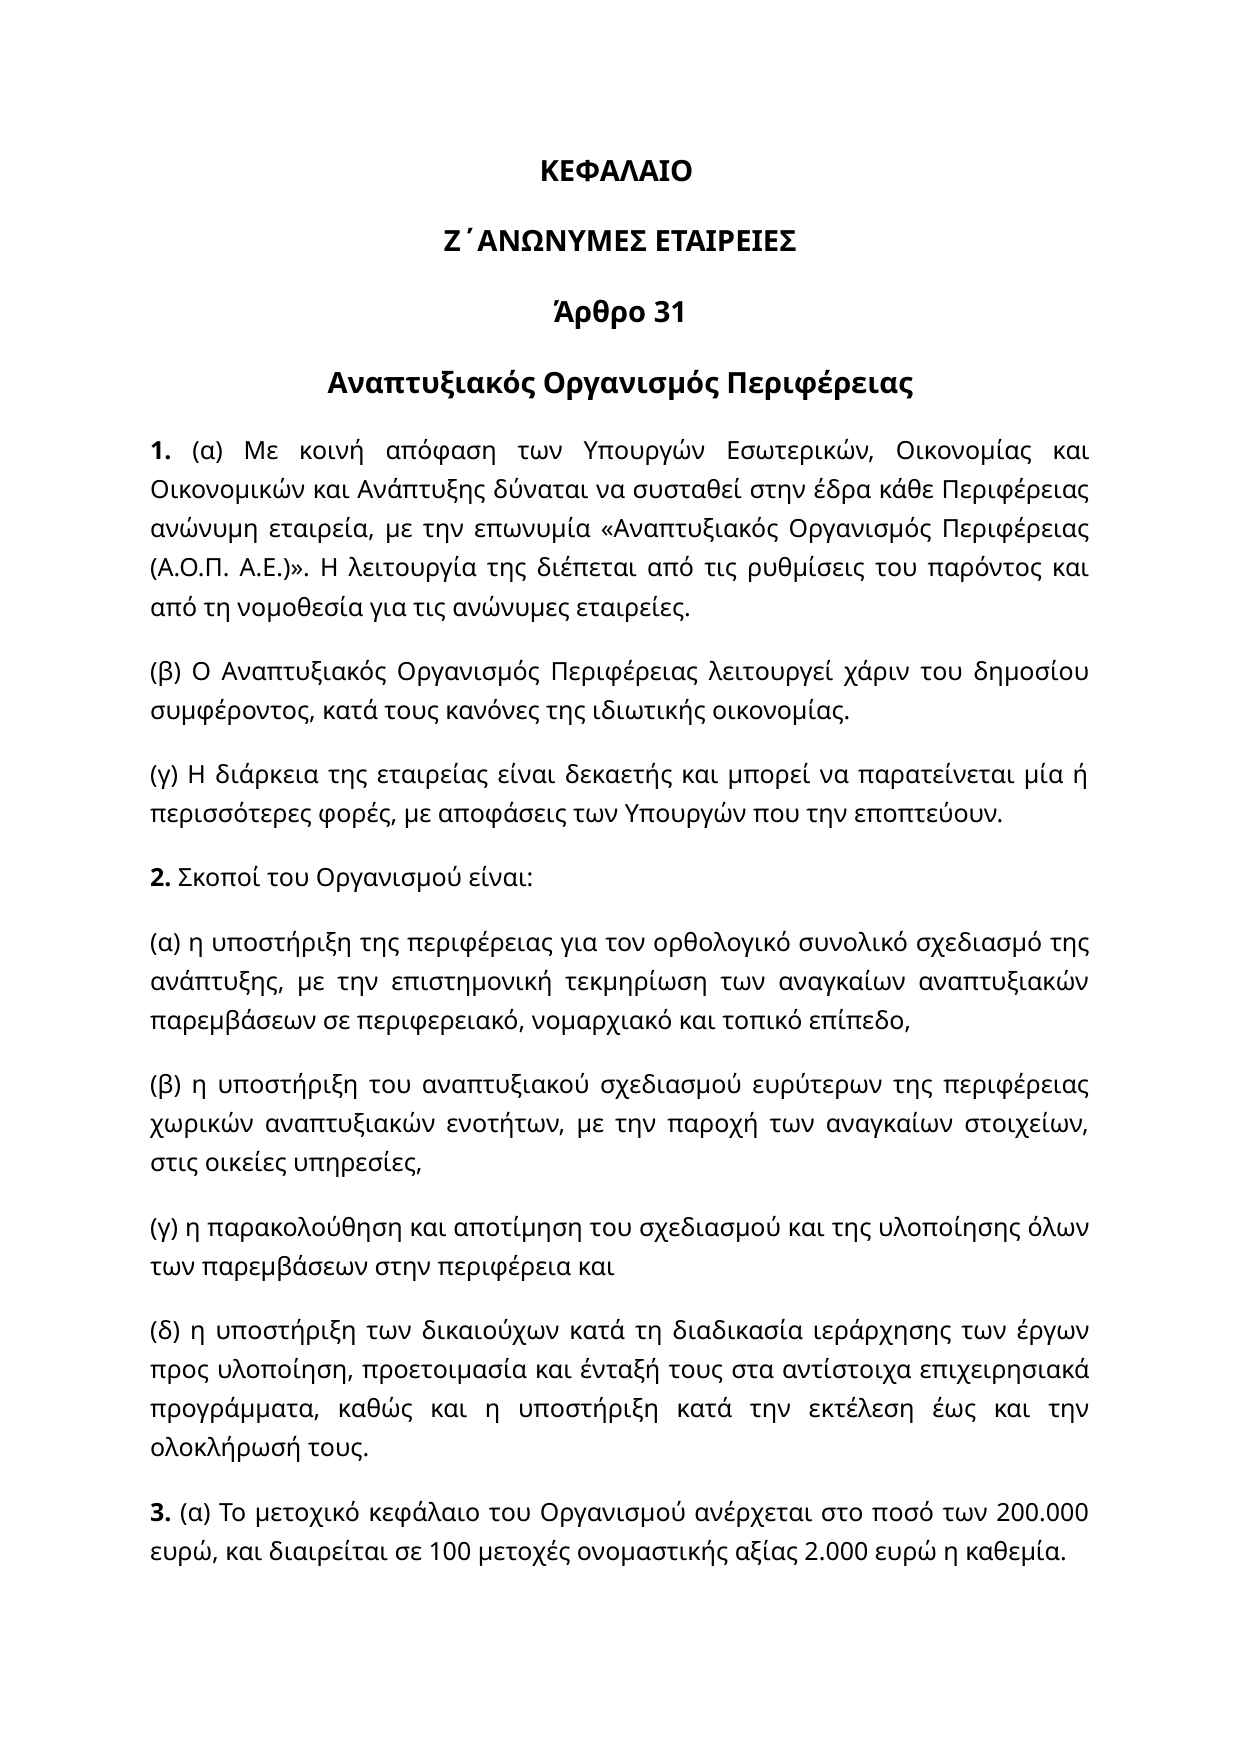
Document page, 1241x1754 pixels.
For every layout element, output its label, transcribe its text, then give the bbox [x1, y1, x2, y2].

text (β) Ο Αναπτυξιακός Οργανισμός Περιφέρειας λειτουργεί χάριν του δημοσίου συμφέροντος, κατά τους κανόνες της ιδιωτικής οικονομίας. [150, 653, 1090, 727]
text 1. (α) Με κοινή απόφαση των Υπουργών Εσωτερικών, Οικονομίας και Οικονομικών και Ανάπτυξης δύναται να συσταθεί στην έδρα κάθε Περιφέρειας ανώνυμη εταιρεία, με την επωνυμία «Αναπτυξιακός Οργανισμός Περιφέρειας (Α.Ο.Π. Α.Ε.)». Η λειτουργία της διέπεται από τις ρυθμίσεις του παρόντος και από τη νομοθεσία για τις ανώνυμες εταιρείες. [150, 432, 1090, 623]
text 3. (α) Το μετοχικό κεφάλαιο του Οργανισμού ανέρχεται στο ποσό των 200.000 ευρώ, και διαιρείται σε 100 μετοχές ονομαστικής αξίας 2.000 ευρώ η καθεμία. [150, 1494, 1090, 1567]
text 2. Σκοποί του Οργανισμού είναι: [150, 860, 1090, 894]
subtitle ΚΕΦΑΛΑΙΟ [150, 150, 1090, 190]
subtitle Αναπτυξιακός Οργανισμός Περιφέρειας [150, 362, 1090, 402]
text (δ) η υποστήριξη των δικαιούχων κατά τη διαδικασία ιεράρχησης των έργων προς υλοποίηση, προετοιμασία και ένταξή τους στα αντίστοιχα επιχειρησιακά προγράμματα, καθώς και η υποστήριξη κατά την εκτέλεση έως και την ολοκλήρωσή τους. [150, 1312, 1090, 1464]
subtitle Άρθρο 31 [150, 291, 1090, 331]
subtitle Ζ΄ΑΝΩΝΥΜΕΣ ΕΤΑΙΡΕΙΕΣ [150, 221, 1090, 260]
text (α) η υποστήριξη της περιφέρειας για τον ορθολογικό συνολικό σχεδιασμό της ανάπτυξης, με την επιστημονική τεκμηρίωση των αναγκαίων αναπτυξιακών παρεμβάσεων σε περιφερειακό, νομαρχιακό και τοπικό επίπεδο, [150, 924, 1090, 1037]
text (γ) η παρακολούθηση και αποτίμηση του σχεδιασμού και της υλοποίησης όλων των παρεμβάσεων στην περιφέρεια και [150, 1209, 1090, 1282]
text (γ) Η διάρκεια της εταιρείας είναι δεκαετής και μπορεί να παρατείνεται μία ή περισσότερες φορές, με αποφάσεις των Υπουργών που την εποπτεύουν. [150, 757, 1090, 830]
text (β) η υποστήριξη του αναπτυξιακού σχεδιασμού ευρύτερων της περιφέρειας χωρικών αναπτυξιακών ενοτήτων, με την παροχή των αναγκαίων στοιχείων, στις οικείες υπηρεσίες, [150, 1067, 1090, 1179]
